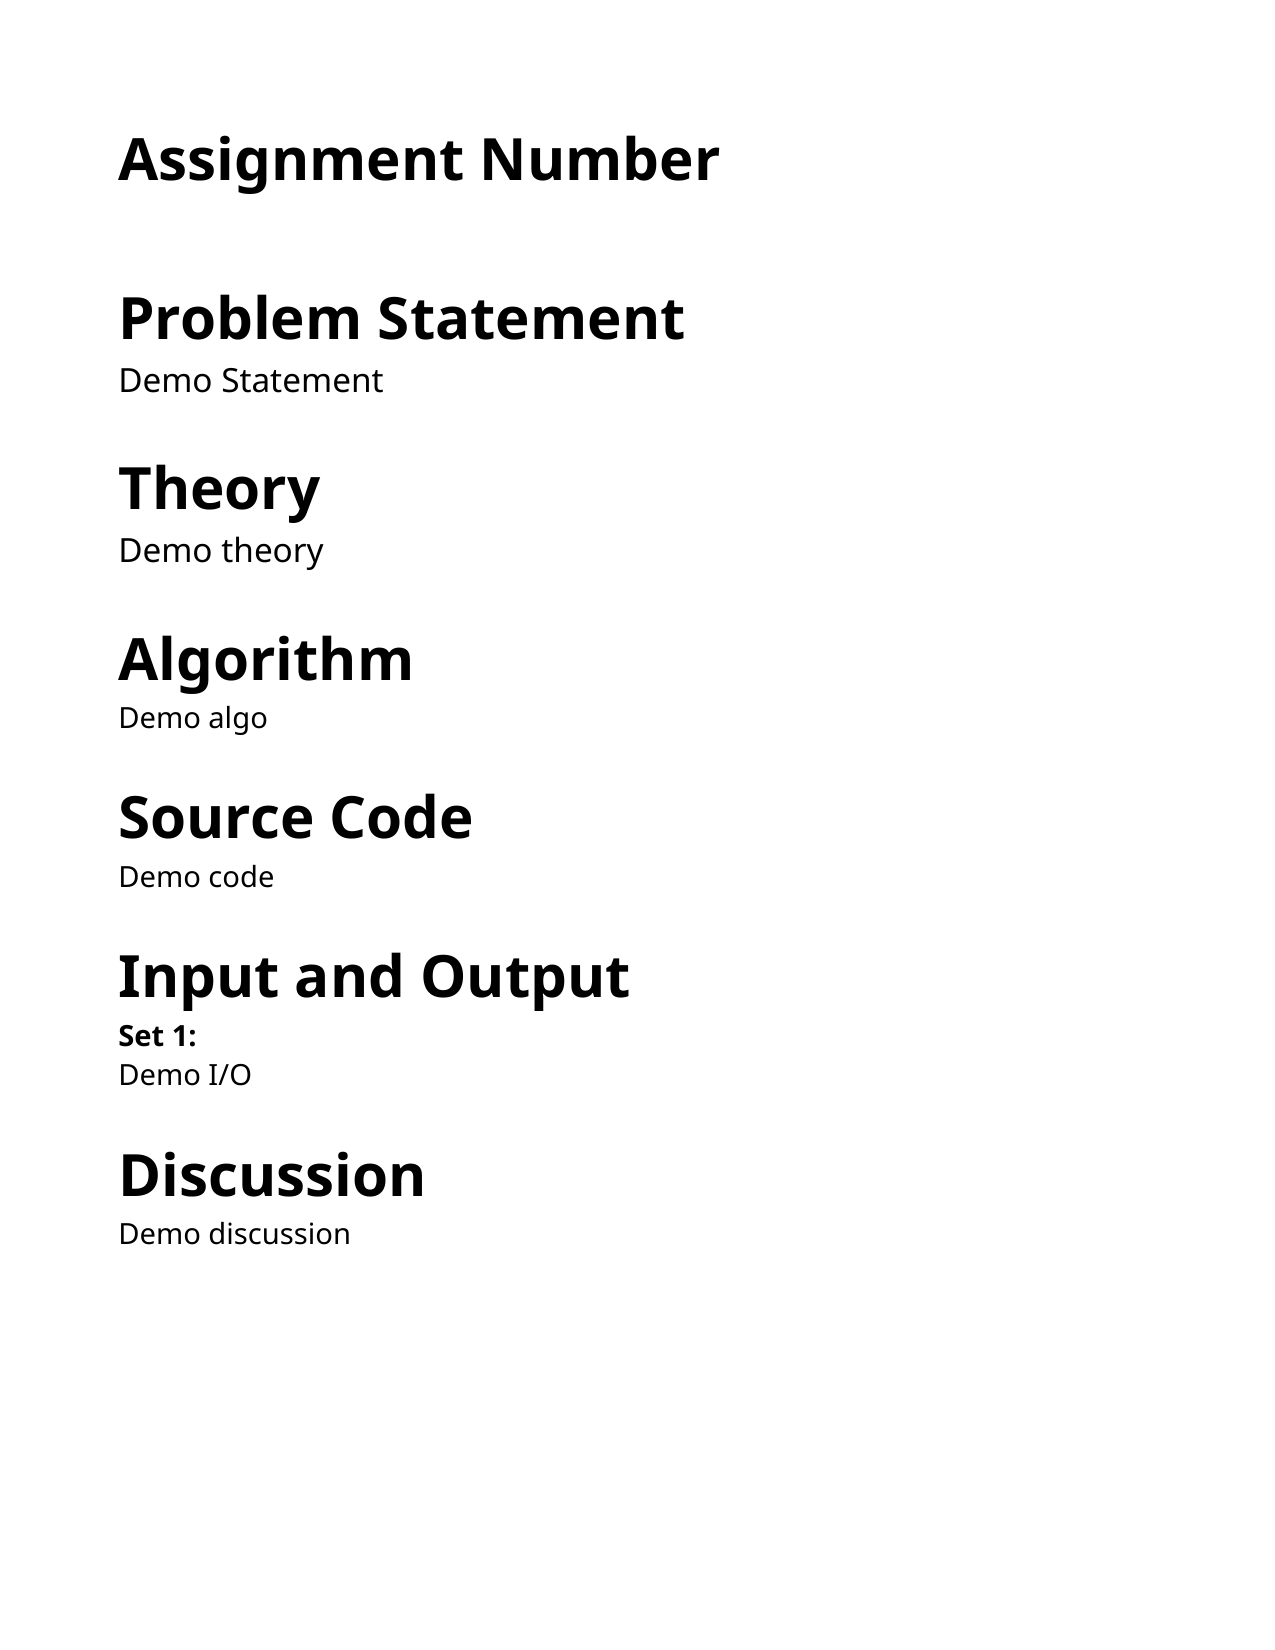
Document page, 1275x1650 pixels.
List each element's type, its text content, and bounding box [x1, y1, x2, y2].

text Theory [118, 447, 1157, 527]
text Set 1: [118, 1015, 1157, 1054]
text Input and Output [118, 935, 1157, 1015]
text Source Code [118, 777, 1157, 856]
text Demo theory [118, 527, 1157, 572]
text Demo Statement [118, 357, 1157, 402]
text Demo discussion [118, 1213, 1157, 1253]
text Assignment Number [118, 118, 1157, 198]
text Algorithm [118, 618, 1157, 697]
text Demo I/O [118, 1054, 1157, 1094]
text Demo algo [118, 697, 1157, 737]
text Problem Statement [118, 277, 1157, 357]
text Discussion [118, 1134, 1157, 1213]
text Demo code [118, 856, 1157, 896]
